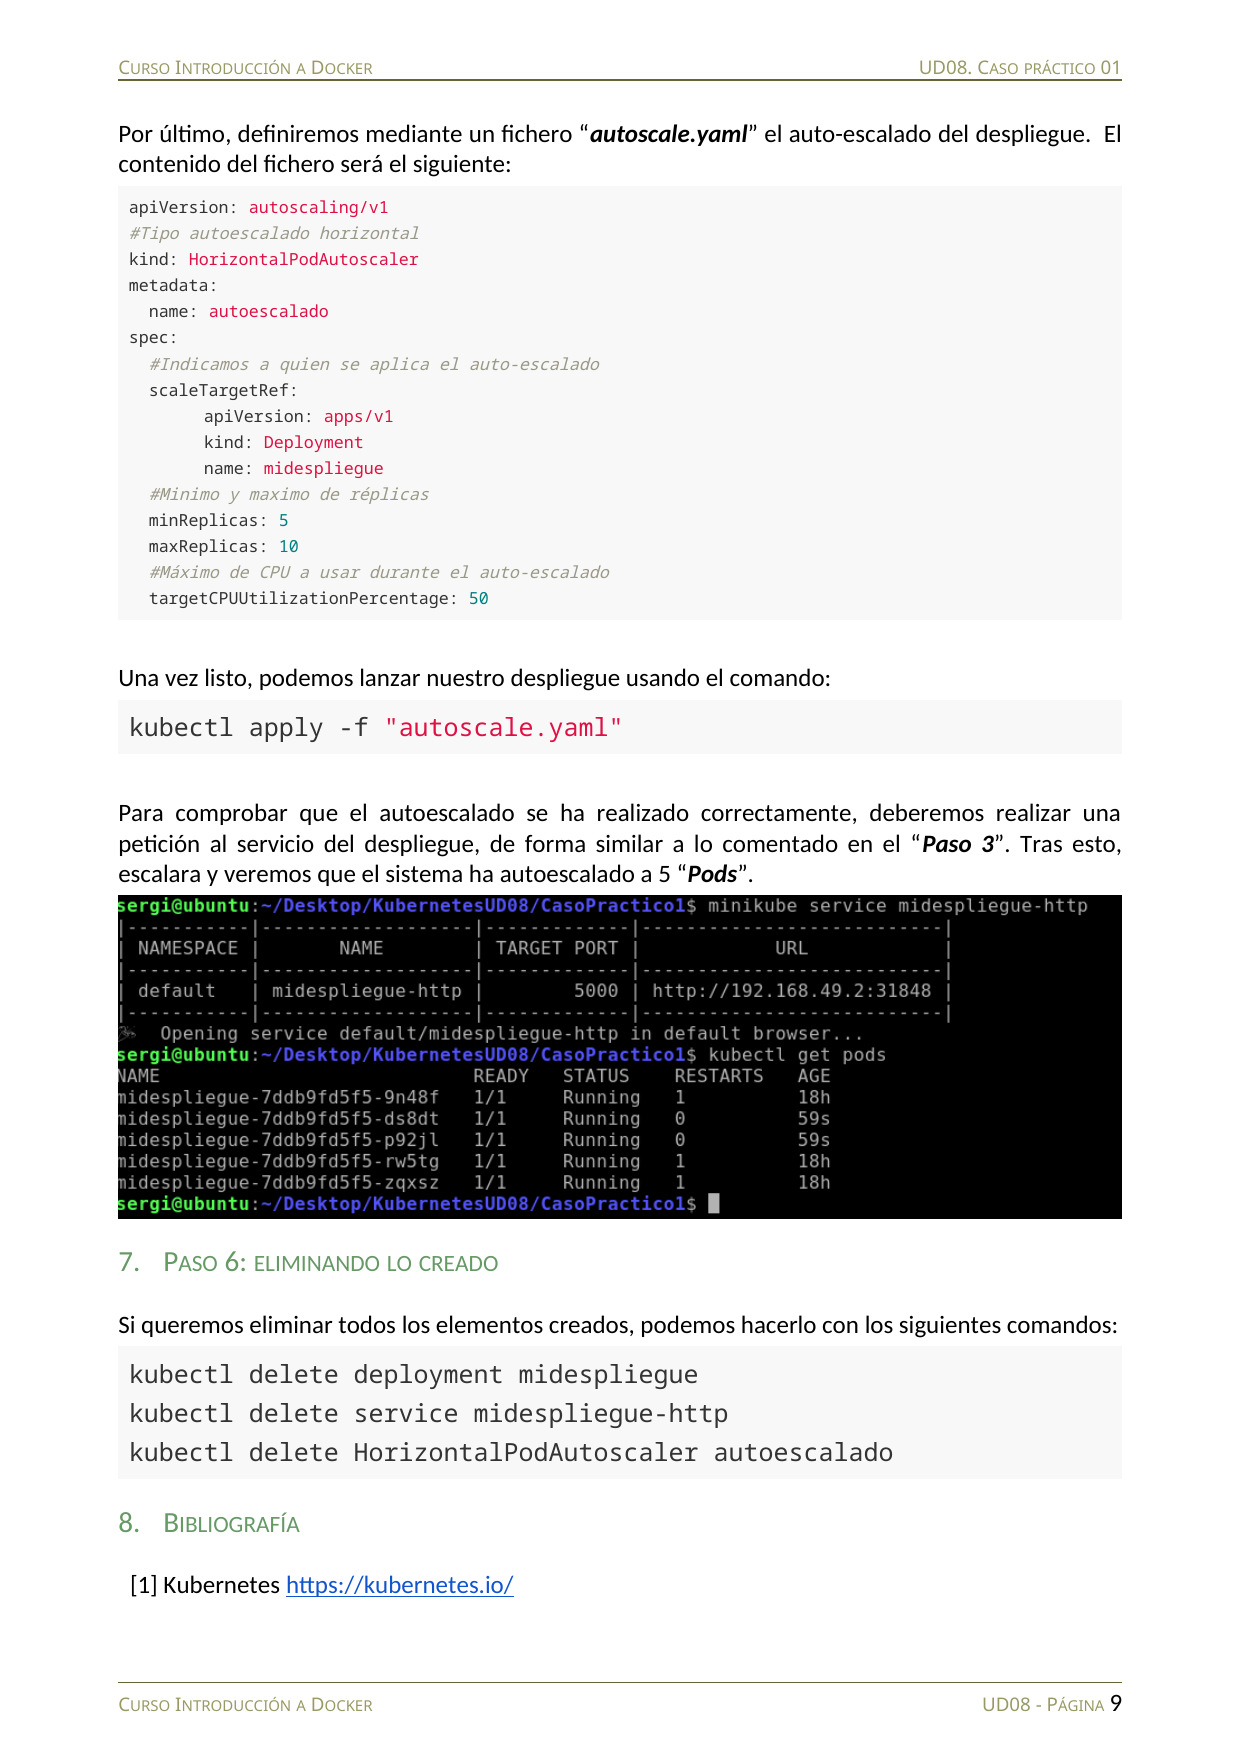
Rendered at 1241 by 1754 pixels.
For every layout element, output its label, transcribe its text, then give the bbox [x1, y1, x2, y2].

subtitle Bibliografía [118, 1504, 1122, 1539]
text Una vez listo, podemos lanzar nuestro despliegue usando el comando: [118, 663, 1122, 693]
text Si queremos eliminar todos los elementos creados, podemos hacerlo con los siguientes comandos: [118, 1309, 1122, 1339]
picture [118, 895, 1122, 1219]
table_header apiVersion: autoscaling/v1 #Tipo autoescalado horizontal kind: HorizontalPodAutoscaler metadata: name: autoescalado spec: #Indicamos a quien se aplica el auto-escalado scaleTargetRef: apiVersion: apps/v1 kind: Deployment name: midespliegue #Minimo y maximo de réplicas minReplicas: 5 maxReplicas: 10 #Máximo de CPU a usar durante el auto-escalado targetCPUUtilizationPercentage: 50 [118, 186, 1122, 620]
text [1] Kubernetes https://kubernetes.io/ [118, 1569, 1122, 1600]
table_header kubectl delete deployment midespliegue kubectl delete service midespliegue-http kubectl delete HorizontalPodAutoscaler autoescalado [118, 1346, 1122, 1479]
subtitle Paso 6: eliminando lo creado [118, 1243, 1122, 1279]
table_header kubectl apply -f "autoscale.yaml" [118, 700, 1122, 754]
text Por último, definiremos mediante un fichero “autoscale.yaml” el auto-escalado del despliegue. El contenido del fichero será el siguiente: [118, 118, 1122, 179]
text Para comprobar que el autoescalado se ha realizado correctamente, deberemos realizar una petición al servicio del despliegue, de forma similar a lo comentado en el “Paso 3”. Tras esto, escalara y veremos que el sistema ha autoescalado a 5 “Pods”. [118, 797, 1122, 889]
